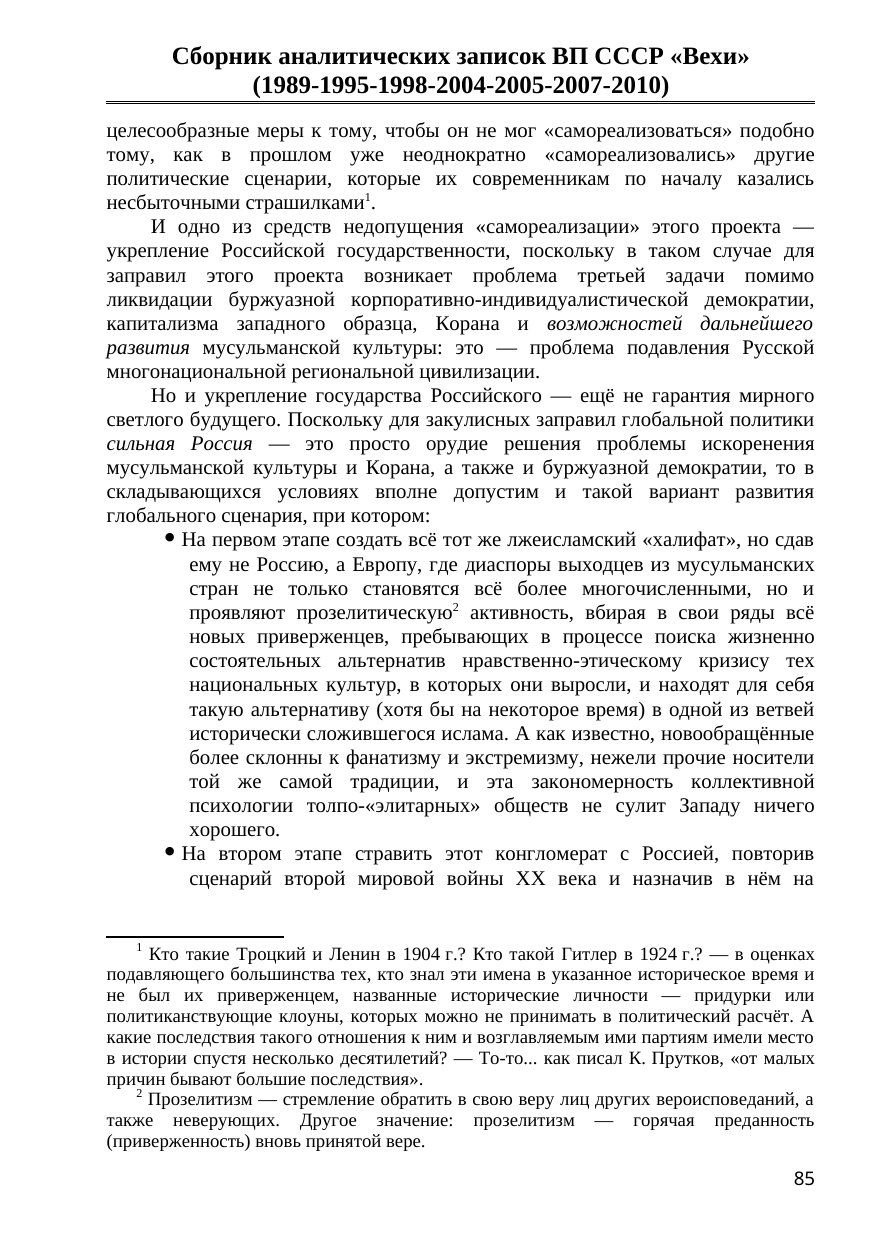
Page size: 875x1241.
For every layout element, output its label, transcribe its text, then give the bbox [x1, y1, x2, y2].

text целесообразные меры к тому, чтобы он не мог «самореализоваться» подобно тому, как в прошлом уже неоднократно «самореализовались» другие политические сценарии, которые их современникам по началу казались несбыточными страшилками. [106, 118, 815, 214]
text Кто такие Троцкий и Ленин в 1904 г.? Кто такой Гитлер в 1924 г.? — в оценках подавляющего большинства тех, кто знал эти имена в указанное историческое время и не был их приверженцем, названные исторические личности — придурки или политиканствующие клоуны, которых можно не принимать в политический расчёт. А какие последствия такого отношения к ним и возглавляемым ими партиям имели место в истории спустя несколько десятилетий? — То-то... как писал К. Прутков, «от малых причин бывают большие последствия». [106, 943, 815, 1089]
text И одно из средств недопущения «самореализации» этого проекта — укрепление Российской государственности, поскольку в таком случае для заправил этого проекта возникает проблема третьей задачи помимо ликвидации буржуазной корпоративно-индивидуалистической демократии, капитализма западного образца, Корана и возможностей дальнейшего развития мусульманской культуры: это — проблема подавления Русской многонациональной региональной цивилизации. [106, 214, 815, 383]
text Но и укрепление государства Российского — ещё не гарантия мирного светлого будущего. Поскольку для закулисных заправил глобальной политики сильная Россия — это просто орудие решения проблемы искоренения мусульманской культуры и Корана, а также и буржуазной демократии, то в складывающихся условиях вполне допустим и такой вариант развития глобального сценария, при котором: [106, 383, 815, 527]
list Прозелитизм — стремление обратить в свою веру лиц других вероисповеданий, а также неверующих. Другое значение: прозелитизм — горячая преданность (приверженность) вновь принятой вере. [106, 1089, 815, 1152]
list На первом этапе создать всё тот же лжеисламский «халифат», но сдав ему не Россию, а Европу, где диаспоры выходцев из мусульманских стран не только становятся всё более многочисленными, но и проявляют прозелитическую активность, вбирая в свои ряды всё новых приверженцев, пребывающих в процессе поиска жизненно состоятельных альтернатив нравственно-этическому кризису тех национальных культур, в которых они выросли, и находят для себя такую альтернативу (хотя бы на некоторое время) в одной из ветвей исторически сложившегося ислама. А как известно, новообращённые более склонны к фанатизму и экстремизму, нежели прочие носители той же самой традиции, и эта закономерность коллективной психологии толпо-«элитарных» обществ не сулит Западу ничего хорошего. [165, 527, 815, 841]
list На втором этапе стравить этот конгломерат с Россией, повторив сценарий второй мировой войны ХХ века и назначив в нём на [165, 841, 815, 890]
